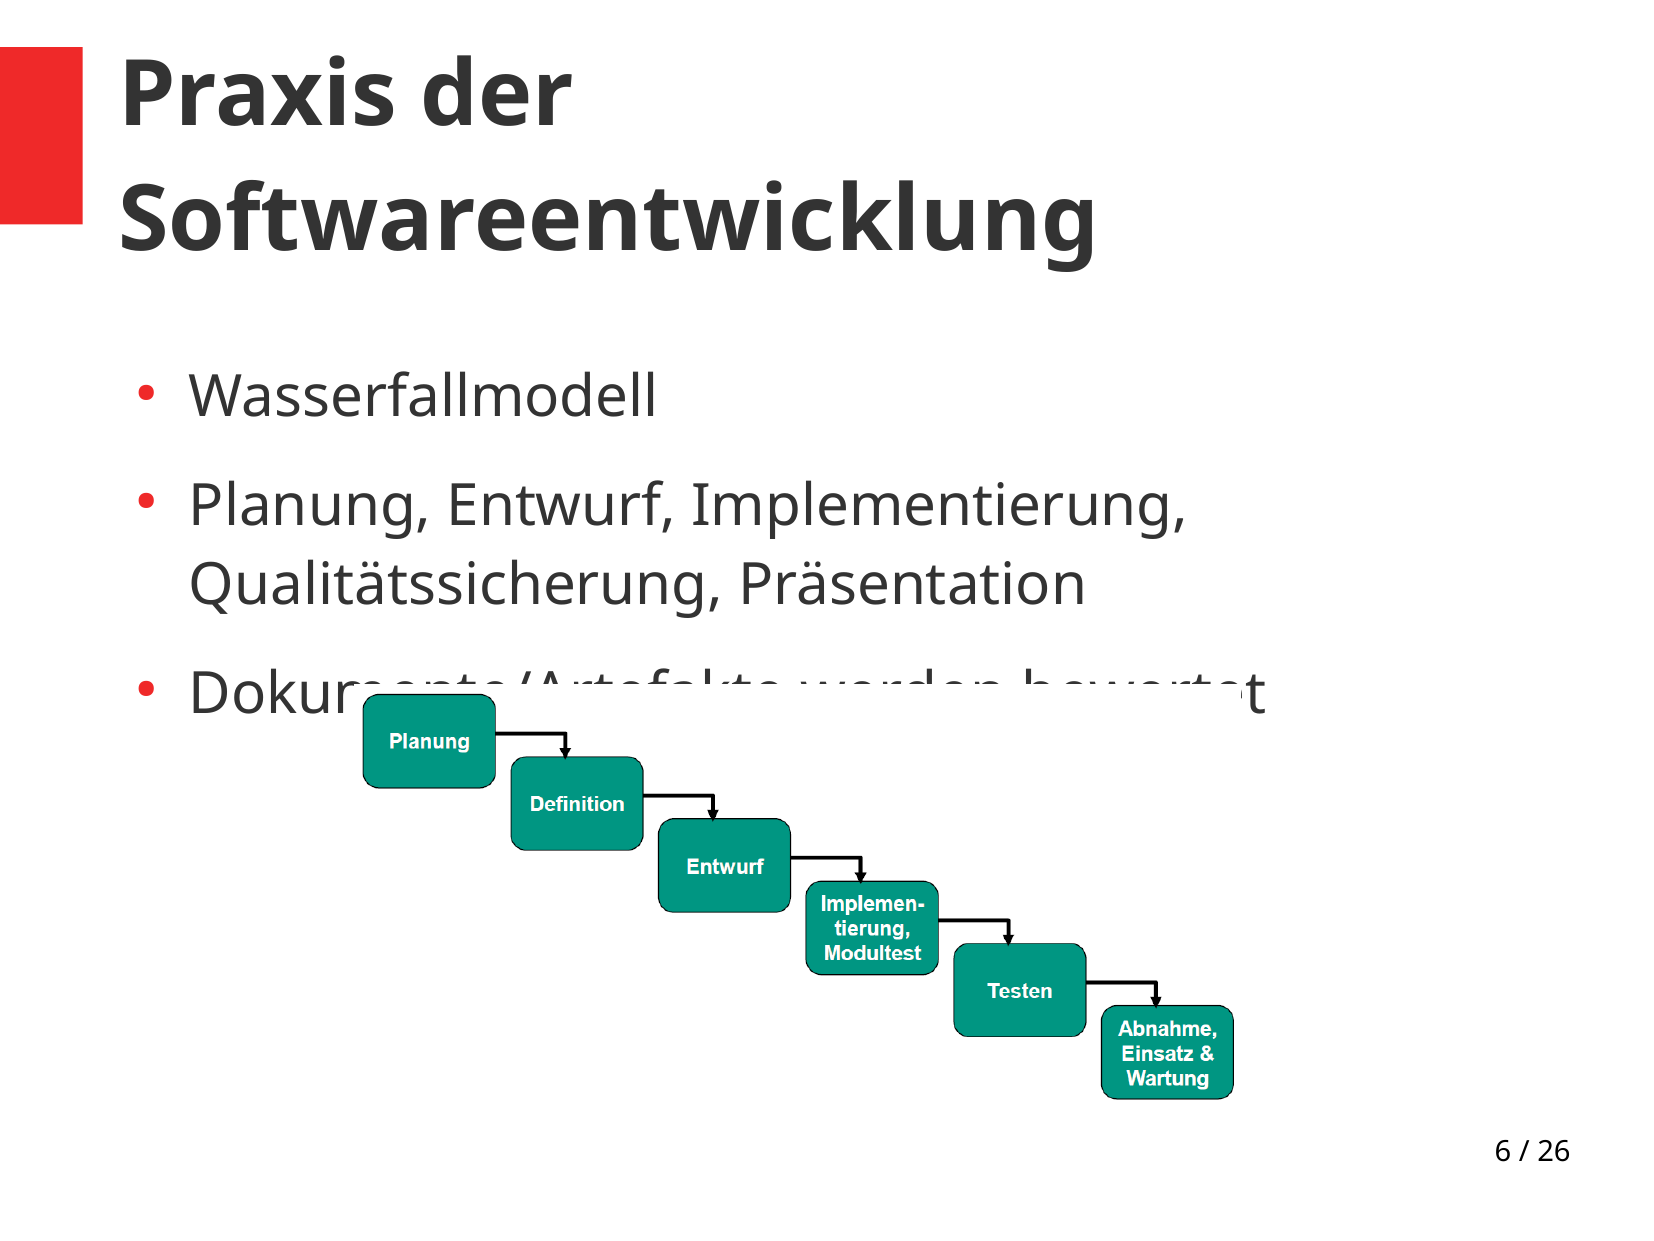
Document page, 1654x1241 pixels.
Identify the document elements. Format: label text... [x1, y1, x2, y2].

list Wasserfallmodell Planung, Entwurf, Implementierung, Qualitätssicherung, Präsentation Dokumente/Artefakte werden bewertet [118, 354, 1536, 1074]
title Praxis der Softwareentwicklung [118, 49, 1571, 257]
picture [354, 684, 1241, 1114]
